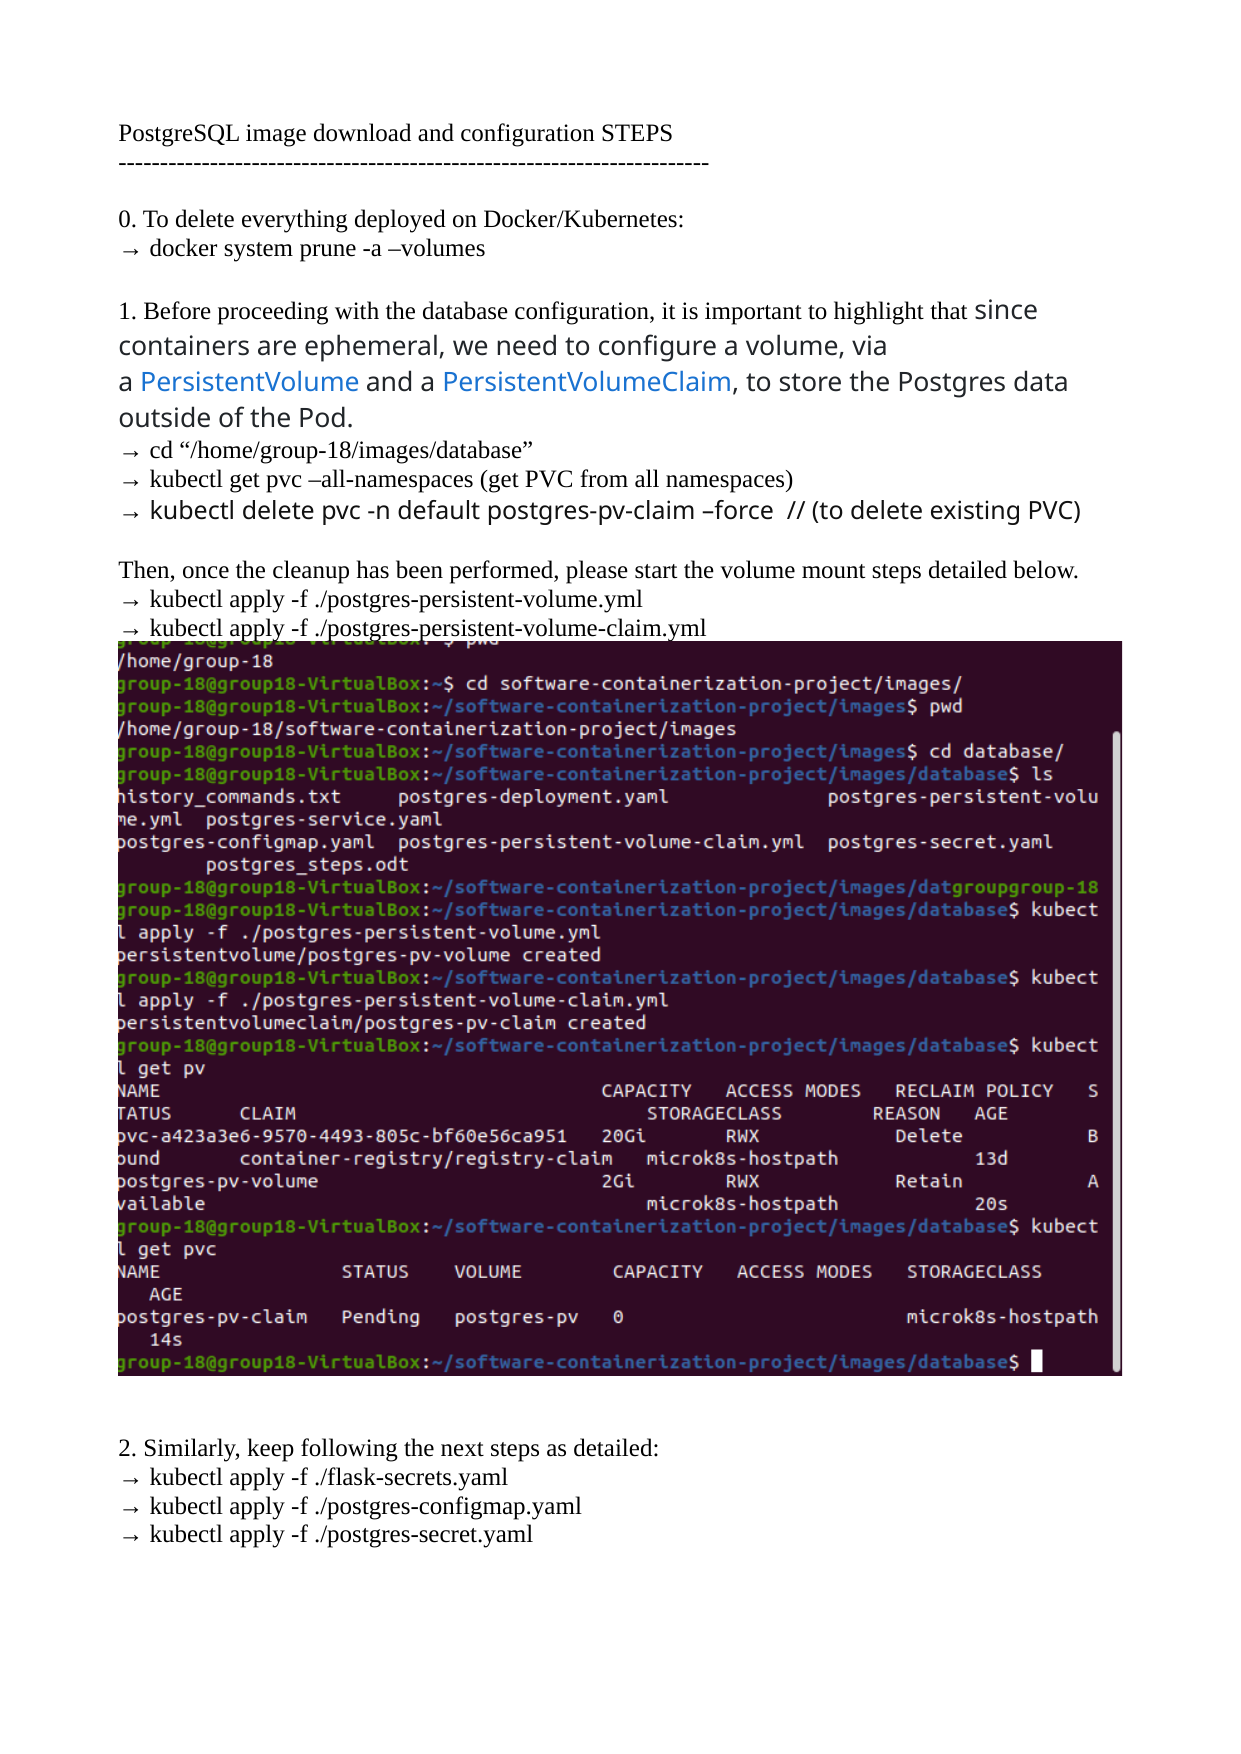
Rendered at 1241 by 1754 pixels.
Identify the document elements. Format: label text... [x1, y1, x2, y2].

text → kubectl apply -f ./postgres-secret.yaml [118, 1519, 1122, 1548]
text Then, once the cleanup has been performed, please start the volume mount steps detailed below. [118, 556, 1122, 584]
text → kubectl apply -f ./postgres-persistent-volume.yml [118, 584, 1122, 613]
text → kubectl get pvc –all-namespaces (get PVC from all namespaces) → kubectl delete pvc -n default postgres-pv-claim –force // (to delete existing PVC) [118, 464, 1122, 527]
text PostgreSQL image download and configuration STEPS [118, 118, 1122, 147]
text 1. Before proceeding with the database configuration, it is important to highlight that since containers are ephemeral, we need to configure a volume, via a PersistentVolume and a PersistentVolumeClaim, to store the Postgres data outside of the Pod. [118, 291, 1122, 435]
text → cd “/home/group-18/images/database” [118, 435, 1122, 464]
picture [118, 641, 1123, 1376]
text 0. To delete everything deployed on Docker/Kubernetes: → docker system prune -a –volumes [118, 204, 1122, 262]
text ----------------------------------------------------------------------- [118, 147, 1122, 176]
text → kubectl apply -f ./postgres-configmap.yaml [118, 1491, 1122, 1519]
text → kubectl apply -f ./postgres-persistent-volume-claim.yml [118, 613, 1122, 641]
text → kubectl apply -f ./flask-secrets.yaml [118, 1462, 1122, 1491]
text 2. Similarly, keep following the next steps as detailed: [118, 1433, 1122, 1462]
